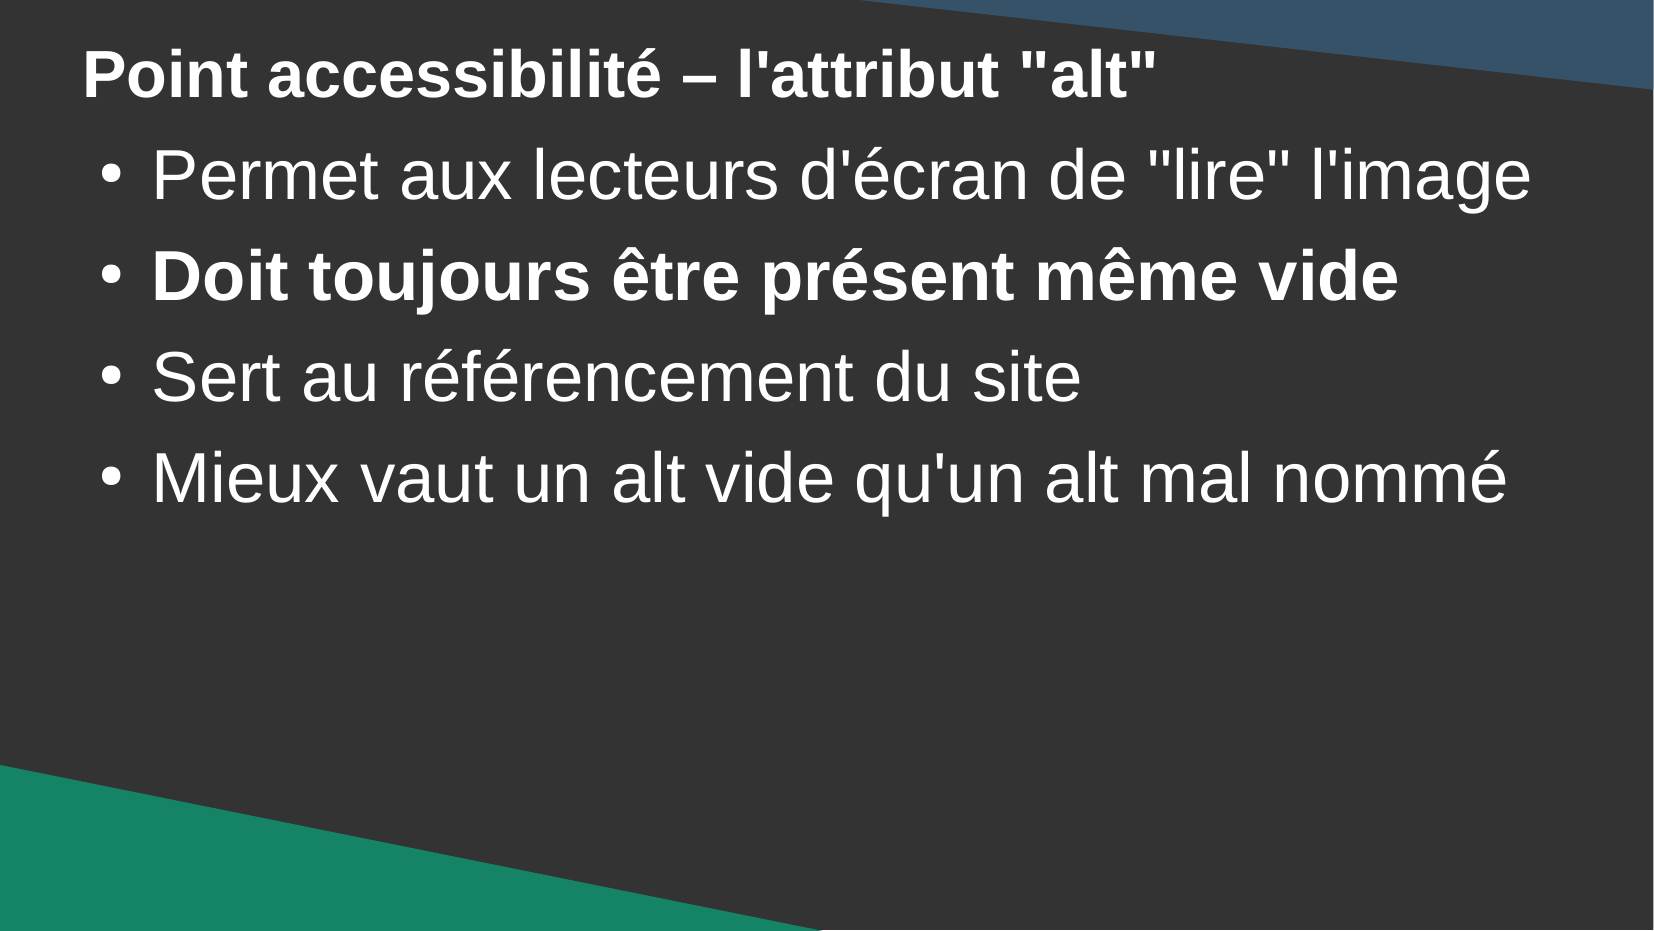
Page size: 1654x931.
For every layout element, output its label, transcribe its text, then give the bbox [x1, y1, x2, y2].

text_box [859, 0, 1654, 90]
text_box [0, 764, 824, 931]
list Permet aux lecteurs d'écran de "lire" l'image Doit toujours être présent même vide Sert au référencement du site Mieux vaut un alt vide qu'un alt mal nommé [80, 135, 1605, 780]
title Point accessibilité – l'attribut "alt" [82, 37, 1571, 122]
